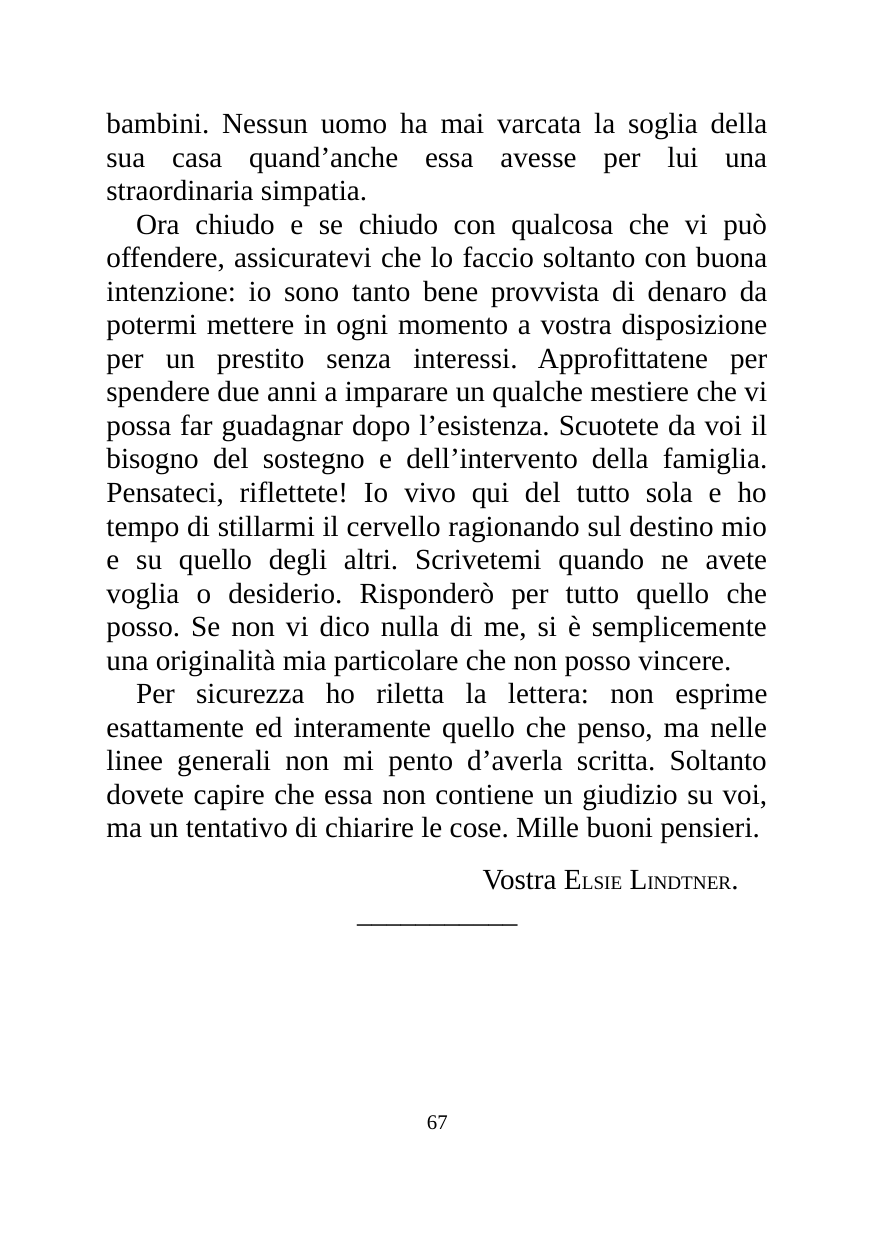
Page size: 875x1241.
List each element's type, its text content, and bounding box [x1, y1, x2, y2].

text Vostra Elsie Lindtner. [106, 862, 738, 895]
text Per sicurezza ho riletta la lettera: non esprime esattamente ed interamente quello che penso, ma nelle linee generali non mi pento d’averla scritta. Soltanto dovete capire che essa non contiene un giudizio su voi, ma un tentativo di chiarire le cose. Mille buoni pensieri. [106, 676, 768, 844]
text bambini. Nessun uomo ha mai varcata la soglia della sua casa quand’anche essa avesse per lui una straordinaria simpatia. [106, 106, 768, 207]
text Ora chiudo e se chiudo con qualcosa che vi può offendere, assicuratevi che lo faccio soltanto con buona intenzione: io sono tanto bene provvista di denaro da potermi mettere in ogni momento a vostra disposizione per un prestito senza interessi. Approfittatene per spendere due anni a imparare un qualche mestiere che vi possa far guadagnar dopo l’esistenza. Scuotete da voi il bisogno del sostegno e dell’intervento della famiglia. Pensateci, riflettete! Io vivo qui del tutto sola e ho tempo di stillarmi il cervello ragionando sul destino mio e su quello degli altri. Scrivetemi quando ne avete voglia o desiderio. Risponderò per tutto quello che posso. Se non vi dico nulla di me, si è semplicemente una originalità mia particolare che non posso vincere. [106, 207, 768, 676]
text ___________ [106, 895, 768, 929]
